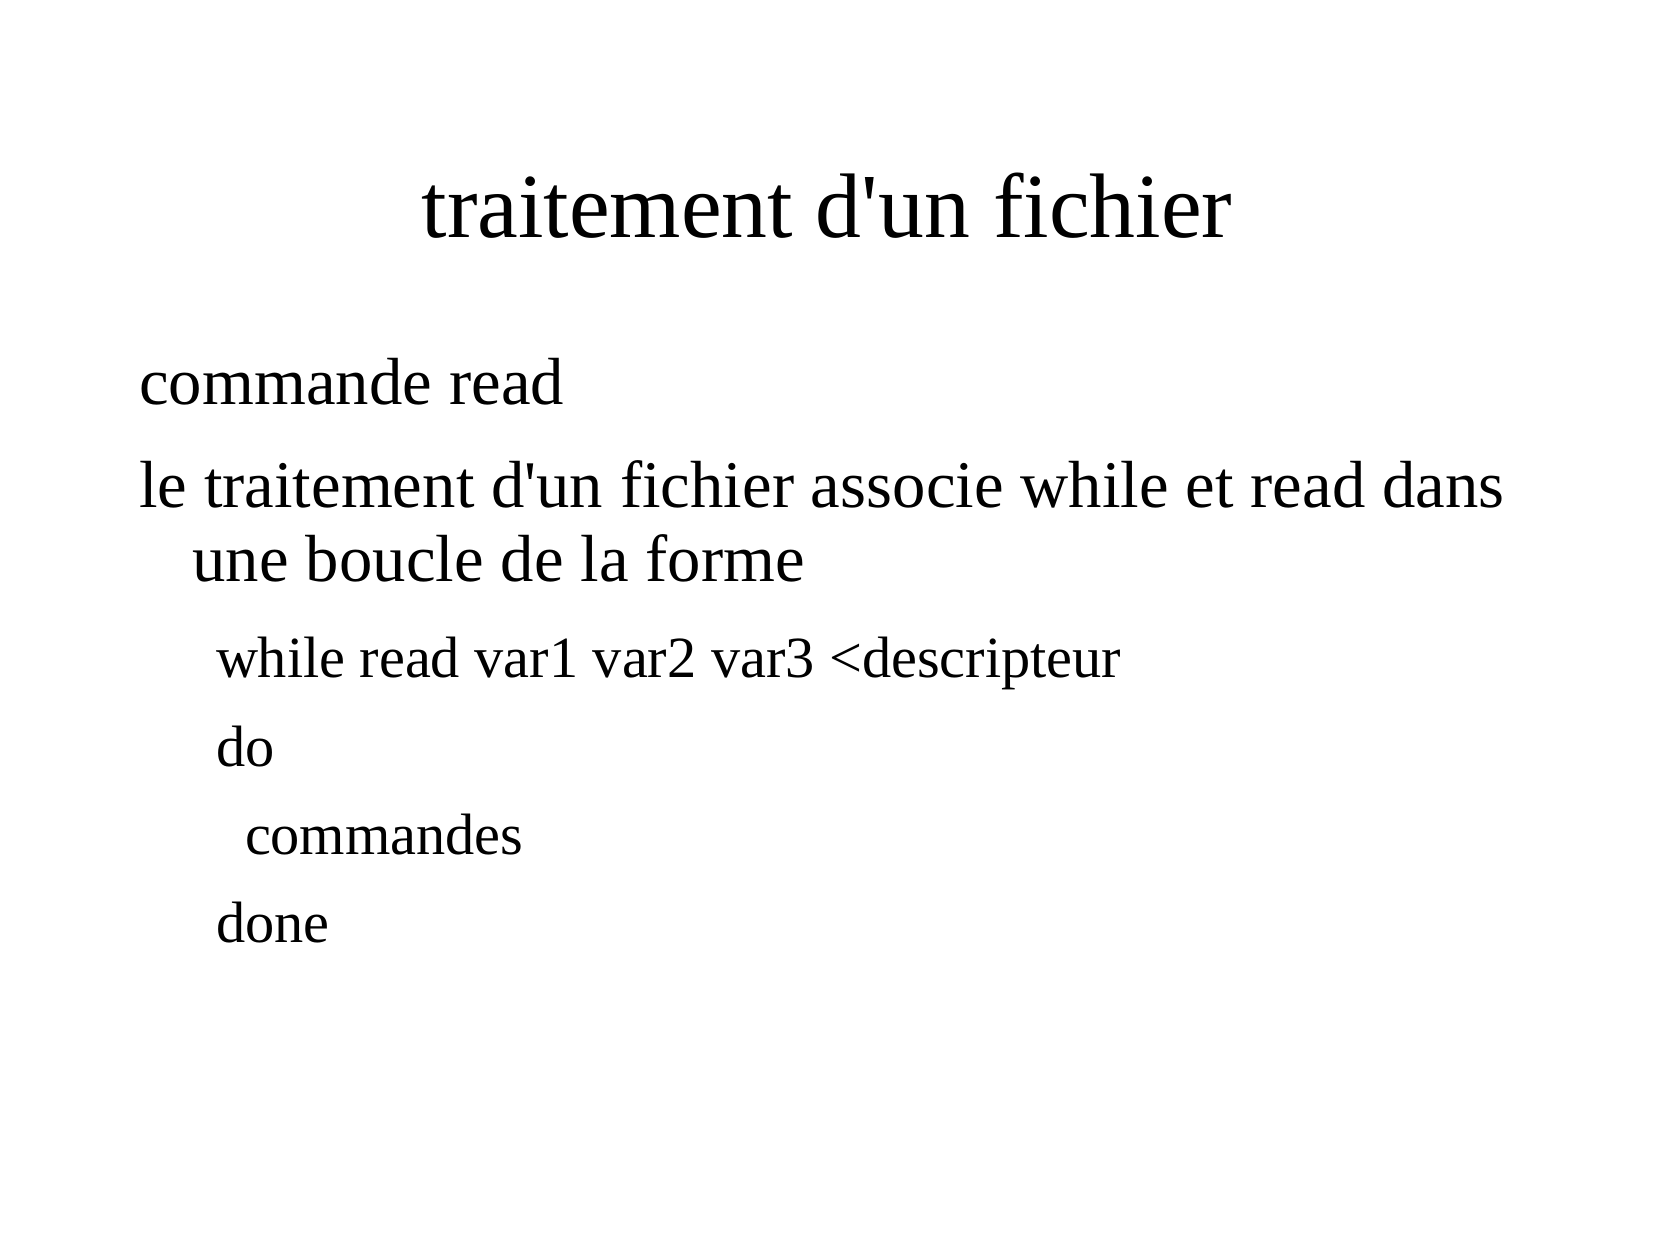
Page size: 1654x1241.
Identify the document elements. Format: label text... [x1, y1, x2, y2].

title traitement d'un fichier [121, 102, 1534, 311]
list commande read le traitement d'un fichier associe while et read dans une boucle de la forme while read var1 var2 var3 <descripteur do commandes done [121, 344, 1534, 1127]
